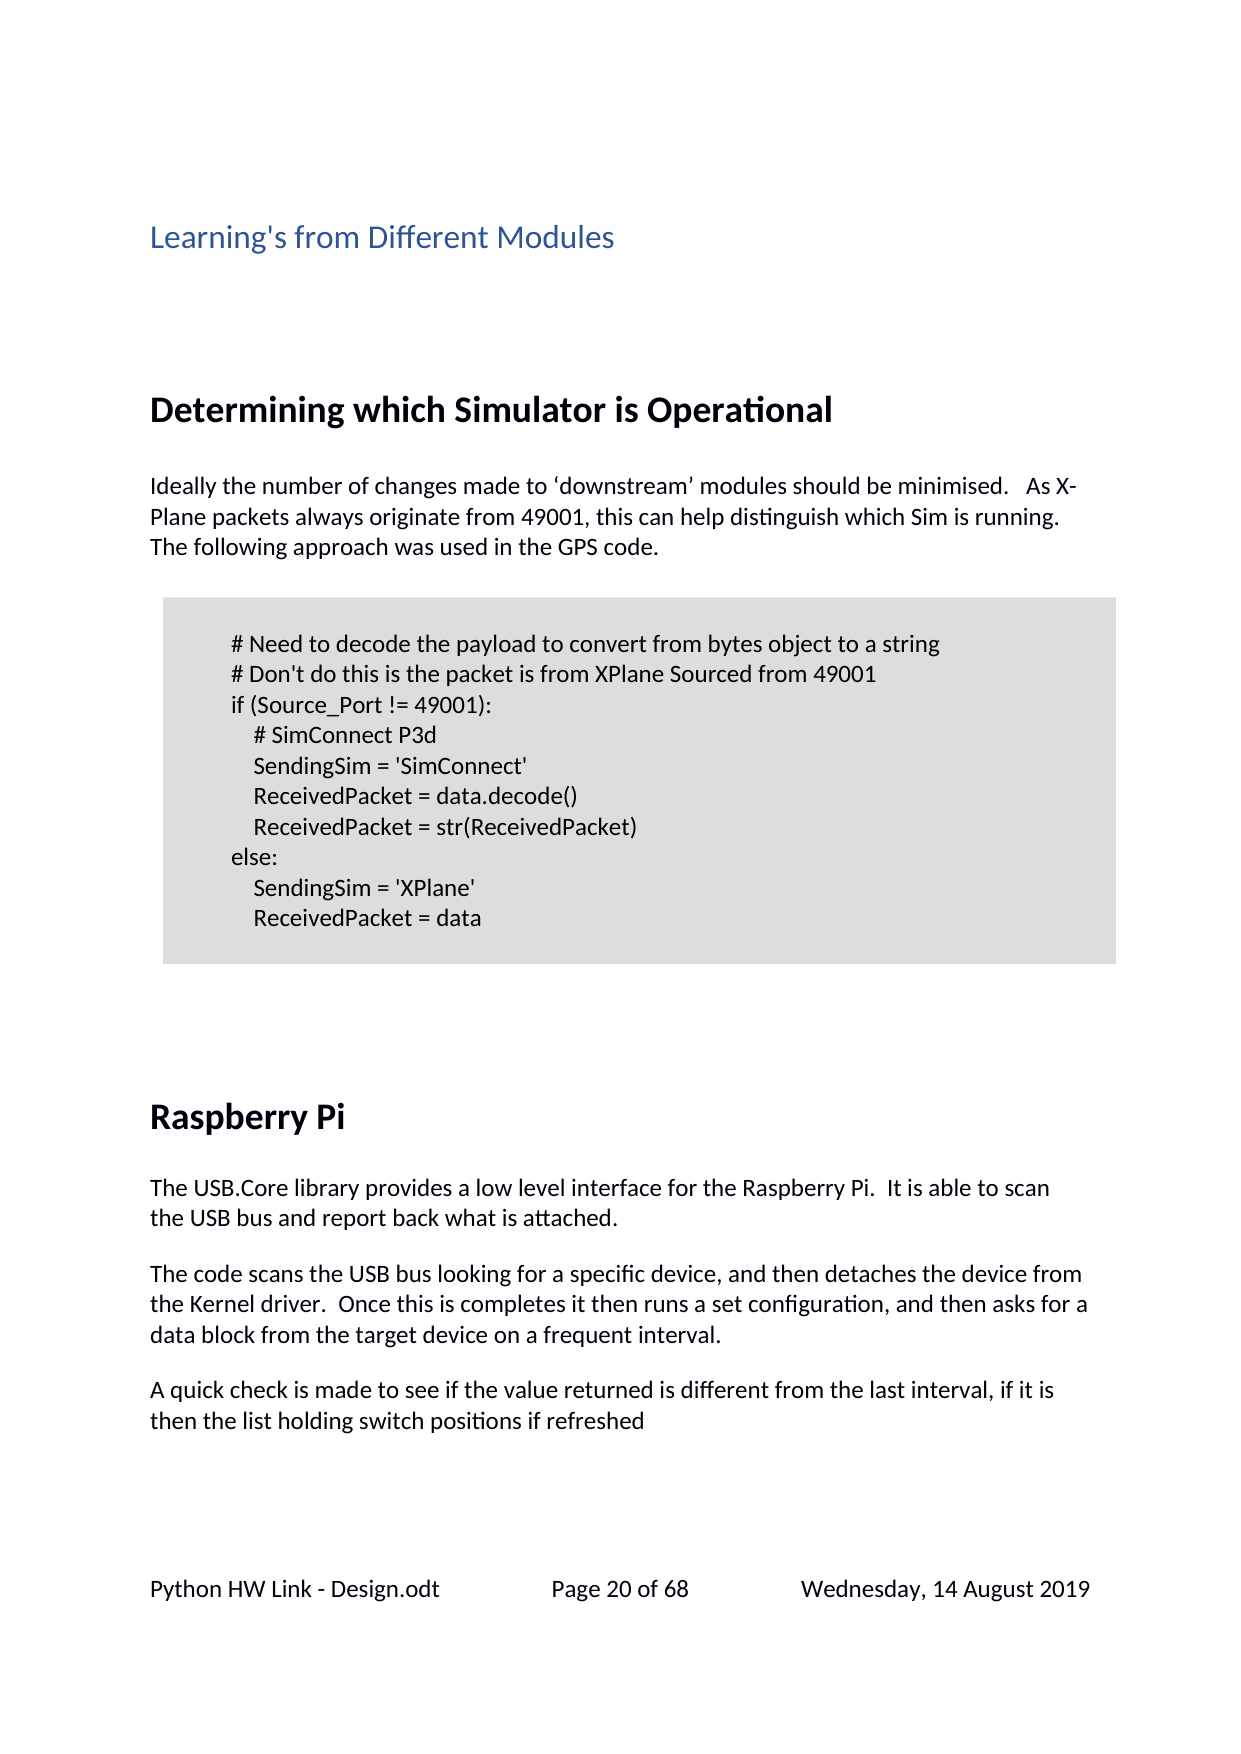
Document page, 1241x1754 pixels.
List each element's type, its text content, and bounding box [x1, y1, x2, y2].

subtitle Determining which Simulator is Operational [150, 386, 1090, 431]
subtitle Raspberry Pi [150, 1093, 1090, 1139]
text A quick check is made to see if the value returned is different from the last interval, if it is then the list holding switch positions if refreshed [150, 1375, 1090, 1436]
text The code scans the USB bus looking for a specific device, and then detaches the device from the Kernel driver. Once this is completes it then runs a set configuration, and then asks for a data block from the target device on a frequent interval. [150, 1258, 1090, 1350]
subtitle Learning's from Different Modules [150, 216, 1090, 256]
text Ideally the number of changes made to ‘downstream’ modules should be minimised. As X-Plane packets always originate from 49001, this can help distinguish which Sim is running. The following approach was used in the GPS code. [150, 470, 1090, 562]
text The USB.Core library provides a low level interface for the Raspberry Pi. It is able to scan the USB bus and report back what is attached. [150, 1172, 1090, 1233]
